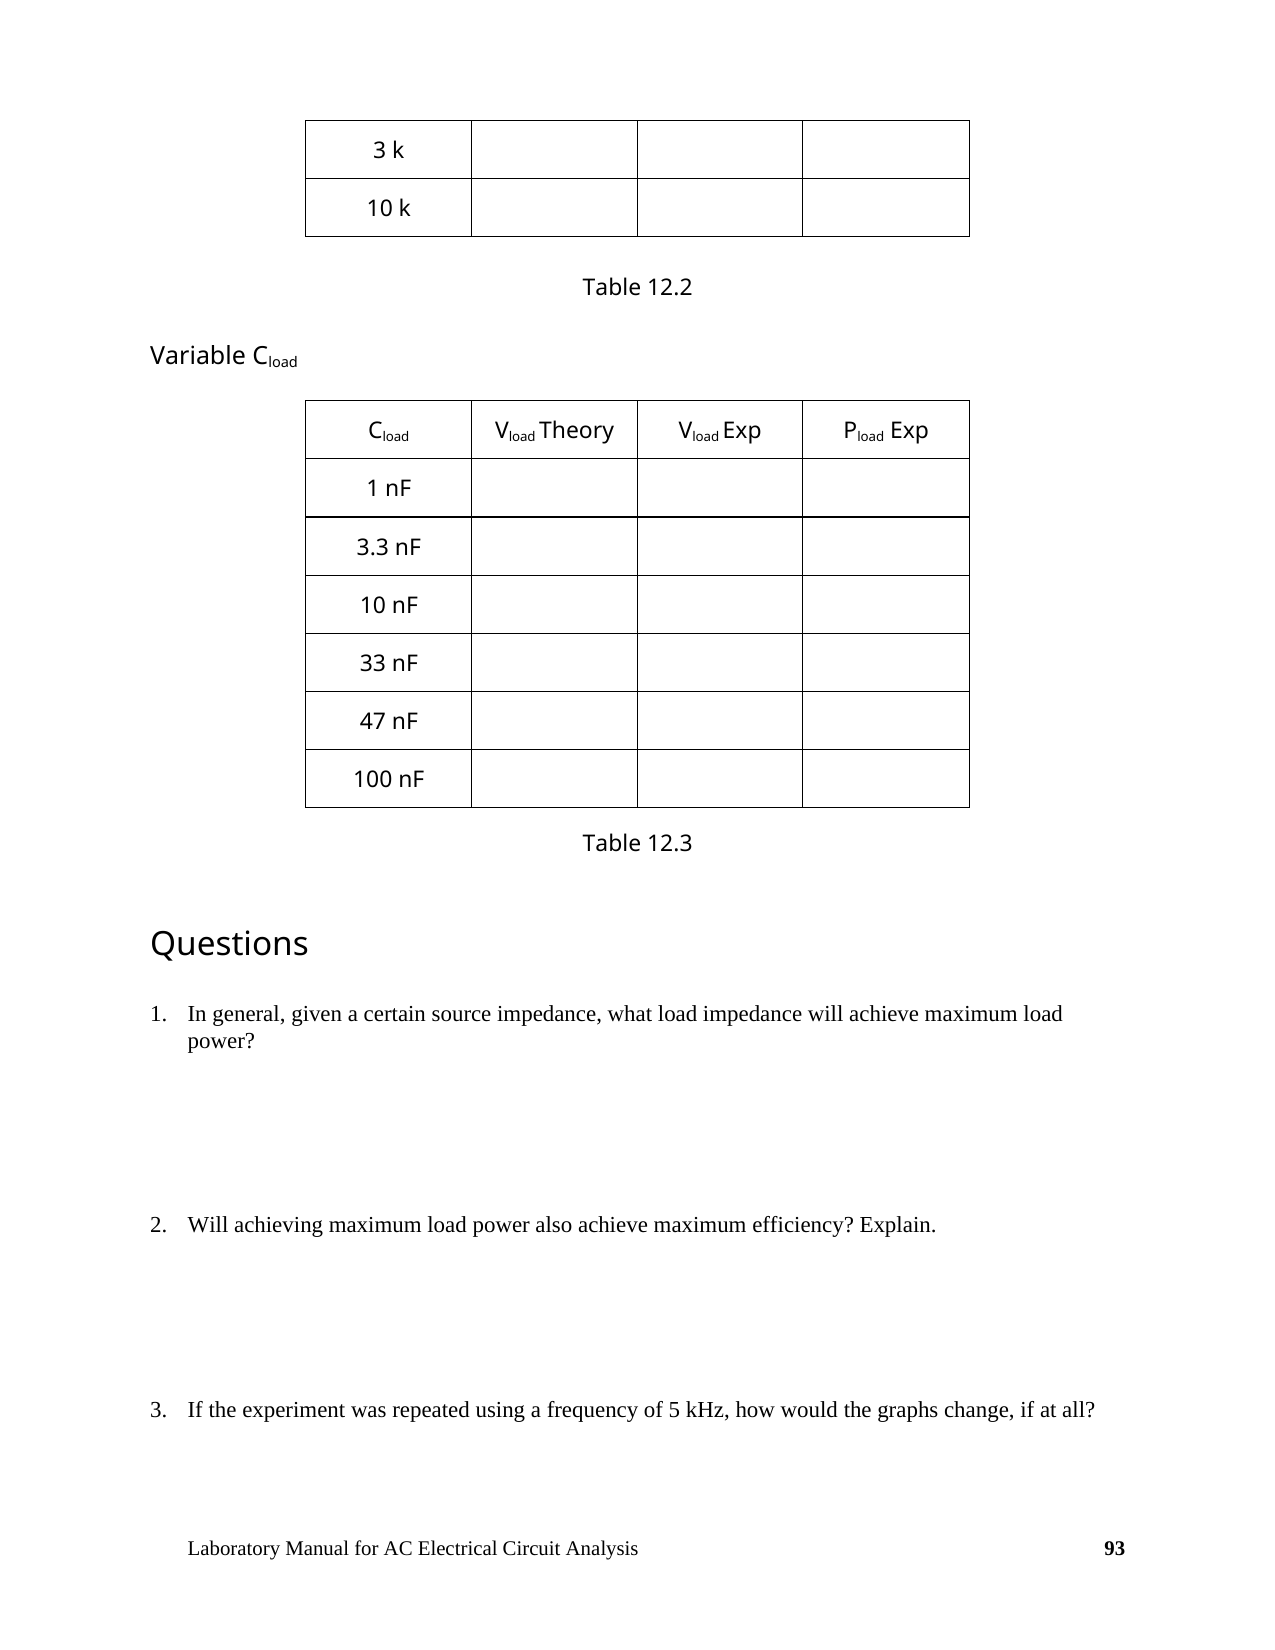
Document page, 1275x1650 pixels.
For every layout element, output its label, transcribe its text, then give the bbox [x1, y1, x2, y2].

table_cell [472, 121, 637, 178]
subtitle Table 12.2 [150, 271, 1125, 303]
table_cell [638, 634, 802, 691]
table_cell [803, 518, 969, 574]
table_cell [638, 576, 802, 633]
table_cell [803, 634, 969, 691]
table_header Cload [306, 401, 471, 458]
table_cell [472, 692, 637, 749]
table_cell 47 nF [306, 692, 471, 749]
list If the experiment was repeated using a frequency of 5 kHz, how would the graphs change, if at all? [150, 1396, 1125, 1422]
table_cell [803, 459, 969, 516]
table_cell [472, 179, 637, 236]
table_cell 100 nF [306, 750, 471, 807]
table_cell [638, 121, 802, 178]
table_cell [472, 459, 637, 516]
table_cell [472, 750, 637, 807]
table_header Pload Exp [803, 401, 969, 458]
table_cell 10 k [306, 179, 471, 236]
table_cell [803, 576, 969, 633]
text Variable Cload [150, 337, 1125, 371]
table_cell [803, 692, 969, 749]
table_header Vload Theory [472, 401, 637, 458]
table_cell 33 nF [306, 634, 471, 691]
table_cell [472, 518, 637, 574]
table_cell [472, 576, 637, 633]
subtitle Table 12.3 [150, 827, 1125, 858]
table_cell [638, 750, 802, 807]
table_cell [638, 518, 802, 574]
table_cell [803, 750, 969, 807]
list In general, given a certain source impedance, what load impedance will achieve maximum load power? [150, 1000, 1125, 1053]
table_cell [638, 692, 802, 749]
list Will achieving maximum load power also achieve maximum efficiency? Explain. [150, 1211, 1125, 1238]
table_cell 1 nF [306, 459, 471, 516]
table_cell [472, 634, 637, 691]
table_cell 3.3 nF [306, 518, 471, 574]
table_cell [638, 459, 802, 516]
table_cell [803, 179, 969, 236]
table_header Vload Exp [638, 401, 802, 458]
table_cell [803, 121, 969, 178]
table_cell [638, 179, 802, 236]
table_cell 10 nF [306, 576, 471, 633]
subtitle Questions [150, 919, 1125, 965]
table_cell 3 k [306, 121, 471, 178]
